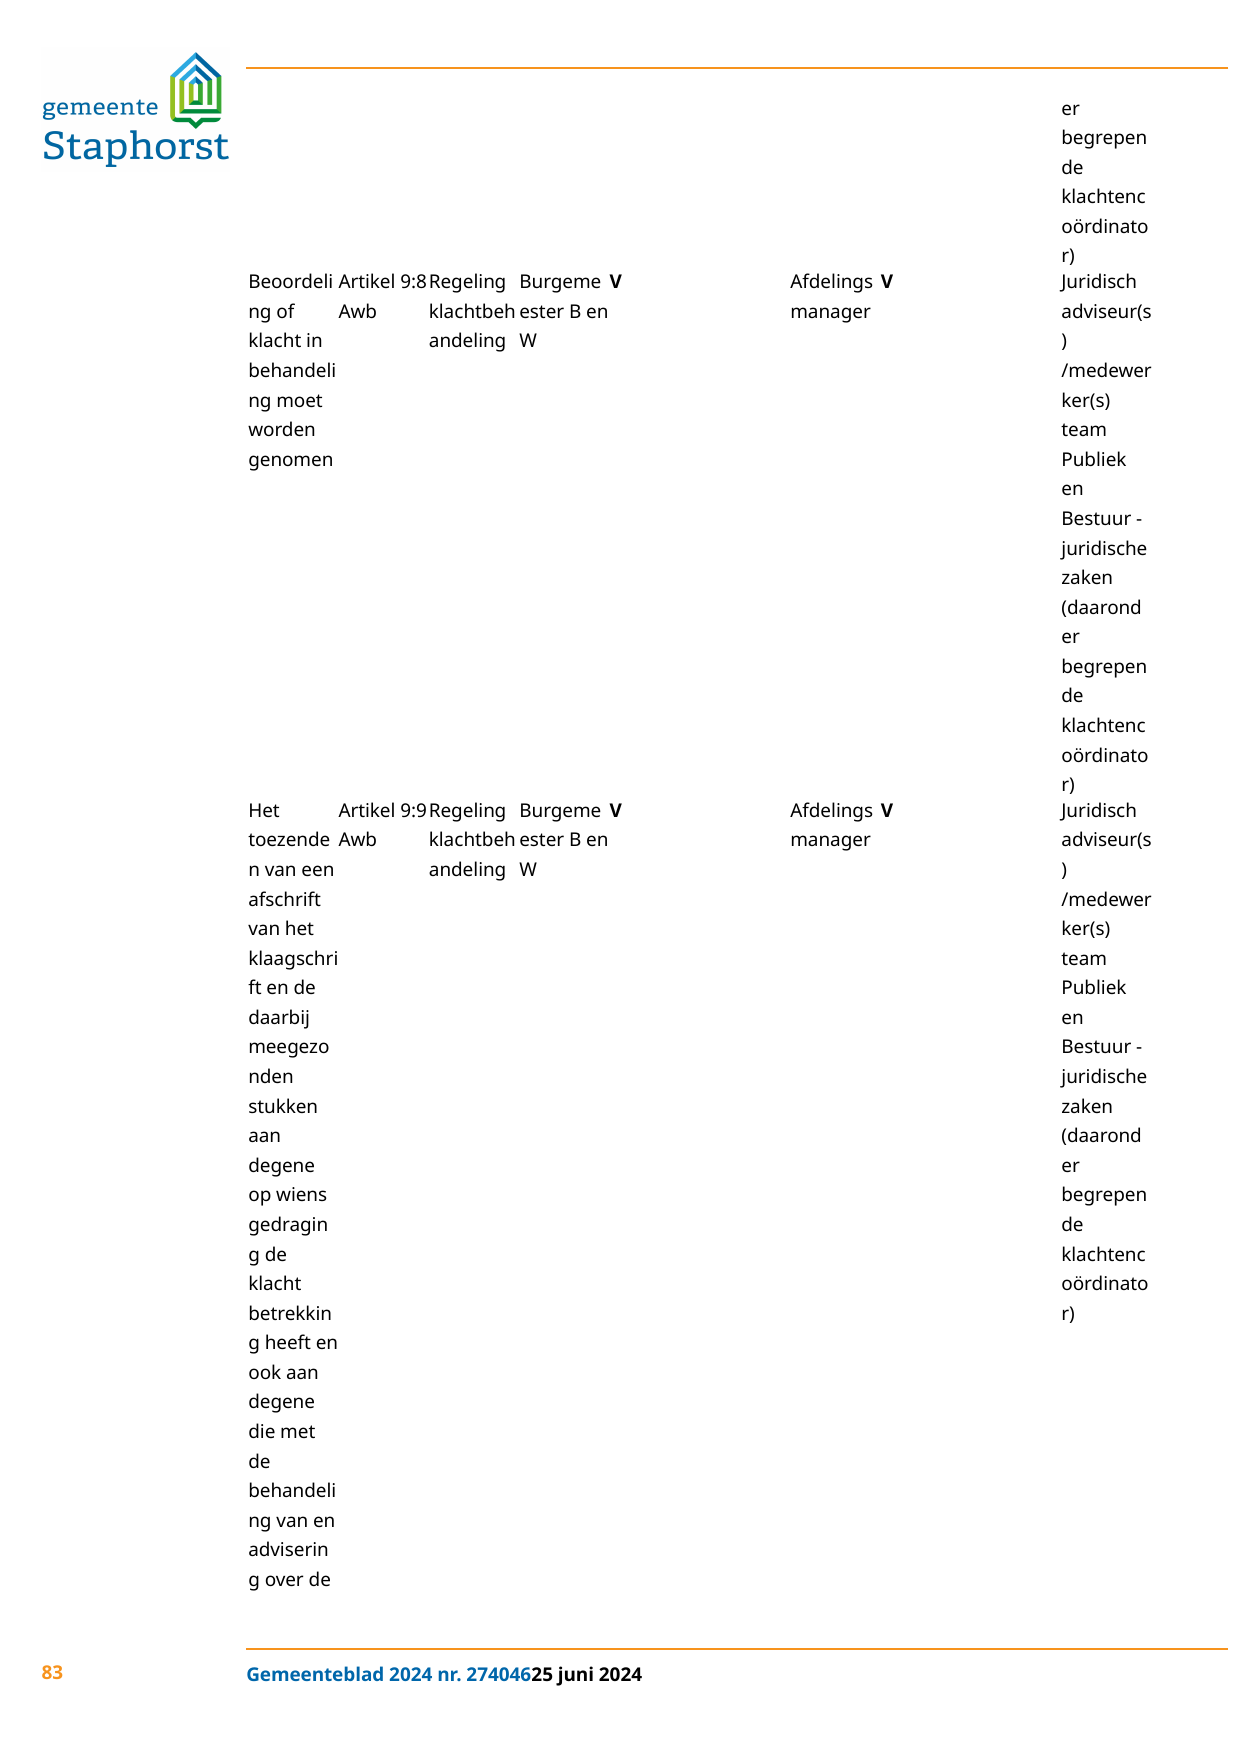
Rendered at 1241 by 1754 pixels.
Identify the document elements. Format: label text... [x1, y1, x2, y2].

table_cell [429, 95, 519, 268]
table_cell Afdelingsmanager [790, 269, 881, 797]
table_cell [971, 269, 1061, 797]
table_cell er begrepen de klachtencoördinator) [1061, 95, 1152, 268]
table_cell V [881, 269, 971, 797]
table_cell Het toezenden van een afschrift van het klaagschrift en de daarbij meegezonden stukken aan degene op wiens gedraging de klacht betrekking heeft en ook aan degene die met de behandeling van en advisering over de [248, 797, 338, 1592]
table_cell Regeling klachtbehandeling [429, 269, 519, 797]
table_cell [971, 95, 1061, 268]
table_cell [971, 797, 1061, 1592]
table_cell Afdelingsmanager [790, 797, 881, 1592]
table_cell Artikel 9:8 Awb [338, 269, 429, 797]
table_cell [609, 95, 700, 268]
table_cell Regeling klachtbehandeling [429, 797, 519, 1592]
table_cell Burgemeester B en W [519, 269, 609, 797]
table_cell [700, 95, 790, 268]
table_cell [248, 95, 338, 268]
table_cell [881, 95, 971, 268]
picture [41, 47, 231, 172]
table_cell [519, 95, 609, 268]
table_cell V [609, 797, 700, 1592]
table_cell Beoordeling of klacht in behandeling moet worden genomen [248, 269, 338, 797]
table_cell Juridisch adviseur(s) /medewerker(s) team Publiek en Bestuur - juridische zaken (daaronder begrepen de klachtencoördinator) [1061, 269, 1152, 797]
table_cell V [609, 269, 700, 797]
table_cell Artikel 9:9 Awb [338, 797, 429, 1592]
table_cell V [881, 797, 971, 1592]
table_cell Juridisch adviseur(s) /medewerker(s) team Publiek en Bestuur - juridische zaken (daaronder begrepen de klachtencoördinator) [1061, 797, 1152, 1592]
table_cell [790, 95, 881, 268]
table_cell [700, 269, 790, 797]
table_cell [700, 797, 790, 1592]
table_cell Burgemeester B en W [519, 797, 609, 1592]
table_cell [338, 95, 429, 268]
